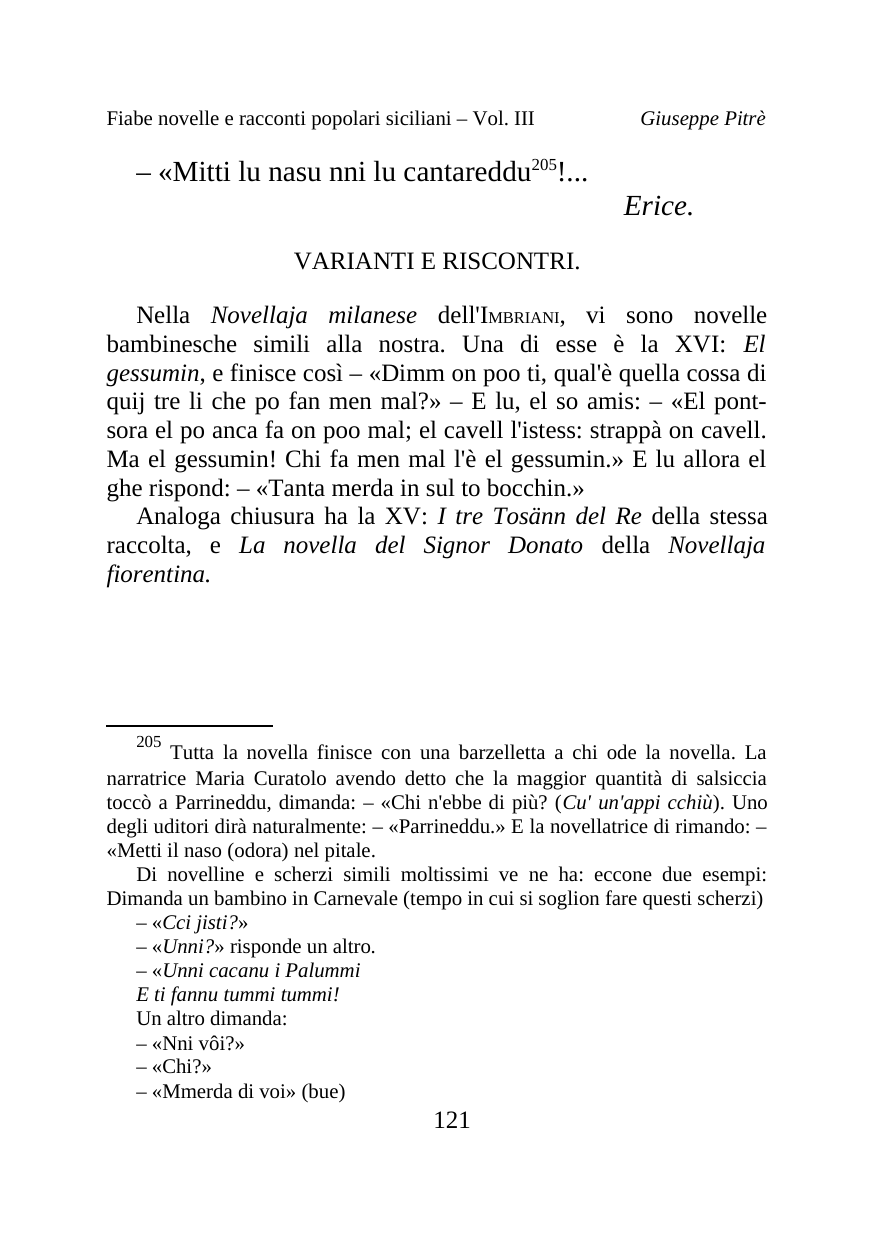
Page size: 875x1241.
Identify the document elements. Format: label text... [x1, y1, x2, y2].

subtitle VARIANTI E RISCONTRI. [106, 246, 768, 275]
text – «Cci jisti?» [106, 910, 768, 934]
text E ti fannu tummi tummi! [106, 982, 768, 1006]
text Di novelline e scherzi simili moltissimi ve ne ha: eccone due esempi: Dimanda un bambino in Carnevale (tempo in cui si soglion fare questi scherzi) [106, 862, 768, 910]
text Un altro dimanda: [106, 1006, 768, 1030]
text Erice. [106, 188, 768, 221]
text – «Nni vôi?» [106, 1030, 768, 1054]
text – «Unni cacanu i Palummi [106, 958, 768, 982]
text – «Unni?» risponde un altro. [106, 934, 768, 958]
text – «Mitti lu nasu nni lu cantareddu!... [106, 154, 768, 188]
text Analoga chiusura ha la XV: I tre Tosänn del Re della stessa raccolta, e La novella del Signor Donato della Novellaja fiorentina. [106, 501, 768, 588]
text – «Chi?» [106, 1054, 768, 1078]
text Nella Novellaja milanese dell'Imbriani, vi sono novelle bambinesche simili alla nostra. Una di esse è la XVI: El gessumin, e finisce così – «Dimm on poo ti, qual'è quella cossa di quij tre li che po fan men mal?» – E lu, el so amis: – «El pont-sora el po anca fa on poo mal; el cavell l'istess: strappà on cavell. Ma el gessumin! Chi fa men mal l'è el gessumin.» E lu allora el ghe rispond: – «Tanta merda in sul to bocchin.» [106, 300, 768, 501]
text Tutta la novella finisce con una barzelletta a chi ode la novella. La narratrice Maria Curatolo avendo detto che la maggior quantità di salsiccia toccò a Parrineddu, dimanda: – «Chi n'ebbe di più? (Cu' un'appi cchiù). Uno degli uditori dirà naturalmente: – «Parrineddu.» E la novellatrice di rimando: – «Metti il naso (odora) nel pitale. [106, 732, 768, 862]
text – «Mmerda di voi» (bue) [106, 1078, 768, 1103]
